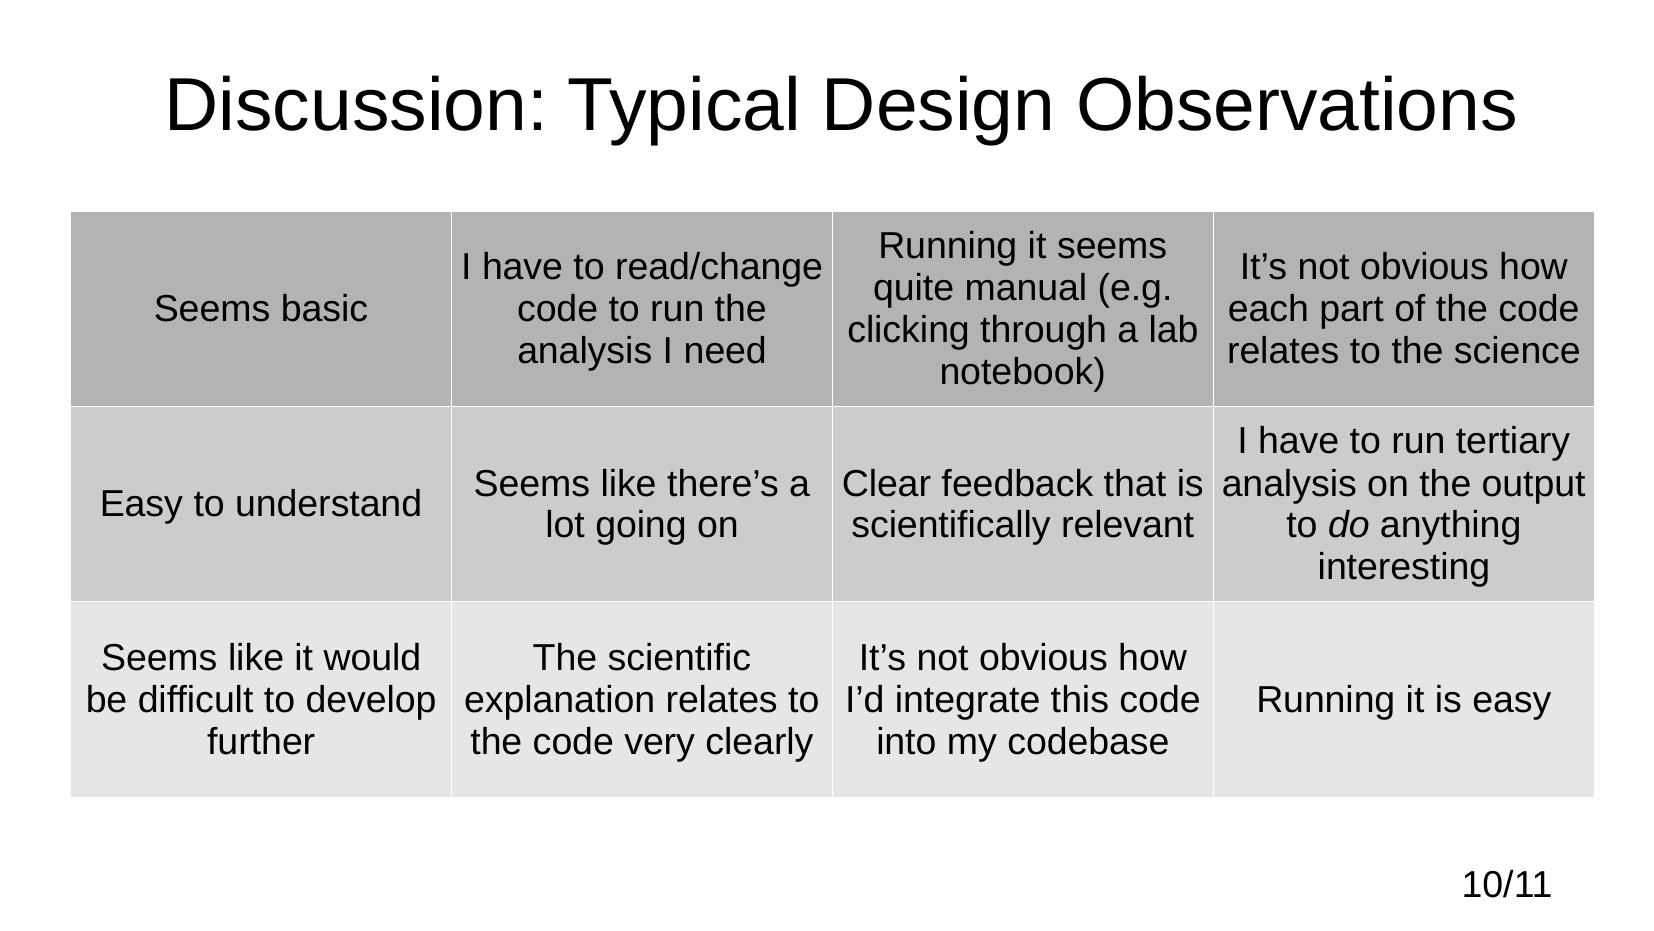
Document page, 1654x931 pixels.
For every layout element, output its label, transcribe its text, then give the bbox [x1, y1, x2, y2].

table_cell The scientific explanation relates to the code very clearly [452, 602, 832, 797]
table_cell Seems like there’s a lot going on [452, 407, 832, 601]
table_cell Easy to understand [71, 407, 451, 601]
table_cell Clear feedback that is scientifically relevant [833, 407, 1213, 601]
text_box <number>/11 [1446, 856, 1625, 931]
table_header I have to read/change code to run the analysis I need [452, 212, 832, 406]
table_cell Running it is easy [1214, 602, 1594, 797]
table_cell I have to run tertiary analysis on the output to do anything interesting [1214, 407, 1594, 601]
table_header Seems basic [71, 212, 451, 406]
table_header Running it seems quite manual (e.g. clicking through a lab notebook) [833, 212, 1213, 406]
table_header It’s not obvious how each part of the code relates to the science [1214, 212, 1594, 406]
table_cell Seems like it would be difficult to develop further [71, 602, 451, 797]
table_cell It’s not obvious how I’d integrate this code into my codebase [833, 602, 1213, 797]
title Discussion: Typical Design Observations [59, 32, 1625, 178]
